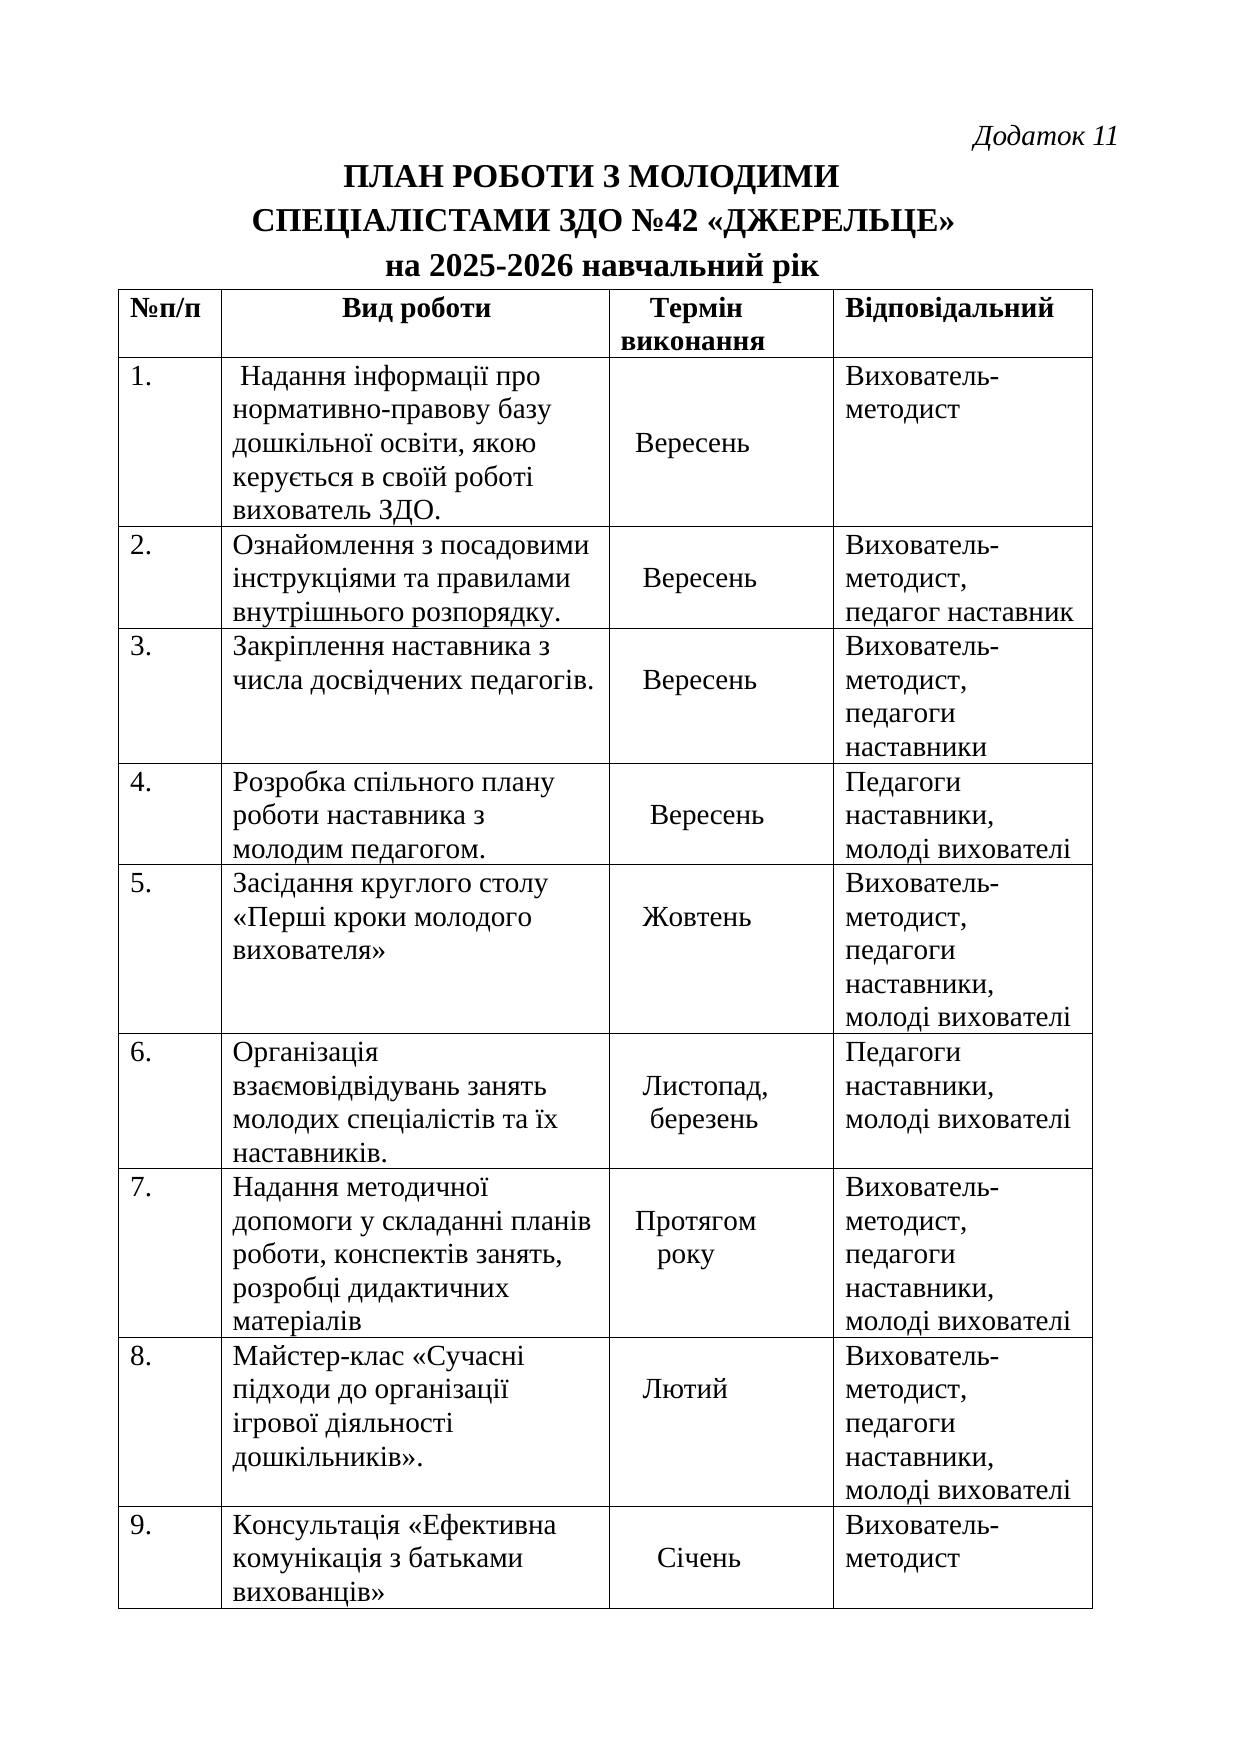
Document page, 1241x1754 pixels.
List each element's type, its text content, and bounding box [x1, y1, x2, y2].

table_cell Ознайомлення з посадовими інструкціями та правилами внутрішнього розпорядку. [222, 527, 609, 627]
table_header Термін виконання [610, 290, 833, 357]
table_cell Вересень [610, 358, 833, 526]
table_cell Надання методичної допомоги у складанні планів роботи, конспектів занять, розробці дидактичних матеріалів [222, 1169, 609, 1337]
table_cell 5. [119, 865, 221, 1033]
table_cell Вихователь-методист, педагоги наставники, молоді вихователі [834, 1338, 1092, 1506]
table_cell Педагоги наставники, молоді вихователі [834, 1034, 1092, 1168]
table_cell 8. [119, 1338, 221, 1506]
text Додаток 11 [343, 118, 1122, 152]
table_cell Вихователь-методист, педагоги наставники [834, 629, 1092, 763]
table_cell Закріплення наставника з числа досвідчених педагогів. [222, 629, 609, 763]
text СПЕЦІАЛІСТАМИ ЗДО №42 «ДЖЕРЕЛЬЦЕ» [118, 201, 1122, 239]
table_cell 6. [119, 1034, 221, 1168]
table_cell Надання інформації про нормативно-правову базу дошкільної освіти, якою керується в своїй роботі вихователь ЗДО. [222, 358, 609, 526]
table_cell 3. [119, 629, 221, 763]
table_cell Вихователь-методист, педагог наставник [834, 527, 1092, 627]
table_cell Листопад, березень [610, 1034, 833, 1168]
table_cell Організація взаємовідвідувань занять молодих спеціалістів та їх наставників. [222, 1034, 609, 1168]
table_cell Розробка спільного плану роботи наставника з молодим педагогом. [222, 764, 609, 864]
table_cell Вихователь-методист [834, 358, 1092, 526]
table_cell Вихователь-методист [834, 1507, 1092, 1607]
table_cell Жовтень [610, 865, 833, 1033]
table_cell 2. [119, 527, 221, 627]
table_cell Протягом року [610, 1169, 833, 1337]
table_cell Вересень [610, 629, 833, 763]
table_cell Вересень [610, 764, 833, 864]
text на 2025-2026 навчальний рік [118, 245, 1122, 283]
text ПЛАН РОБОТИ З МОЛОДИМИ [118, 157, 1122, 195]
table_header Вид роботи [222, 290, 609, 357]
table_header Відповідальний [834, 290, 1092, 357]
table_header №п/п [119, 290, 221, 357]
table_cell 1. [119, 358, 221, 526]
table_cell 9. [119, 1507, 221, 1607]
table_cell Вихователь-методист, педагоги наставники, молоді вихователі [834, 1169, 1092, 1337]
table_cell Лютий [610, 1338, 833, 1506]
table_cell Майстер-клас «Сучасні підходи до організації ігрової діяльності дошкільників». [222, 1338, 609, 1506]
table_cell Засідання круглого столу «Перші кроки молодого вихователя» [222, 865, 609, 1033]
table_cell Вересень [610, 527, 833, 627]
table_cell Консультація «Ефективна комунікація з батьками вихованців» [222, 1507, 609, 1607]
table_cell 4. [119, 764, 221, 864]
table_cell 7. [119, 1169, 221, 1337]
table_cell Педагоги наставники, молоді вихователі [834, 764, 1092, 864]
table_cell Січень [610, 1507, 833, 1607]
table_cell Вихователь-методист, педагоги наставники, молоді вихователі [834, 865, 1092, 1033]
